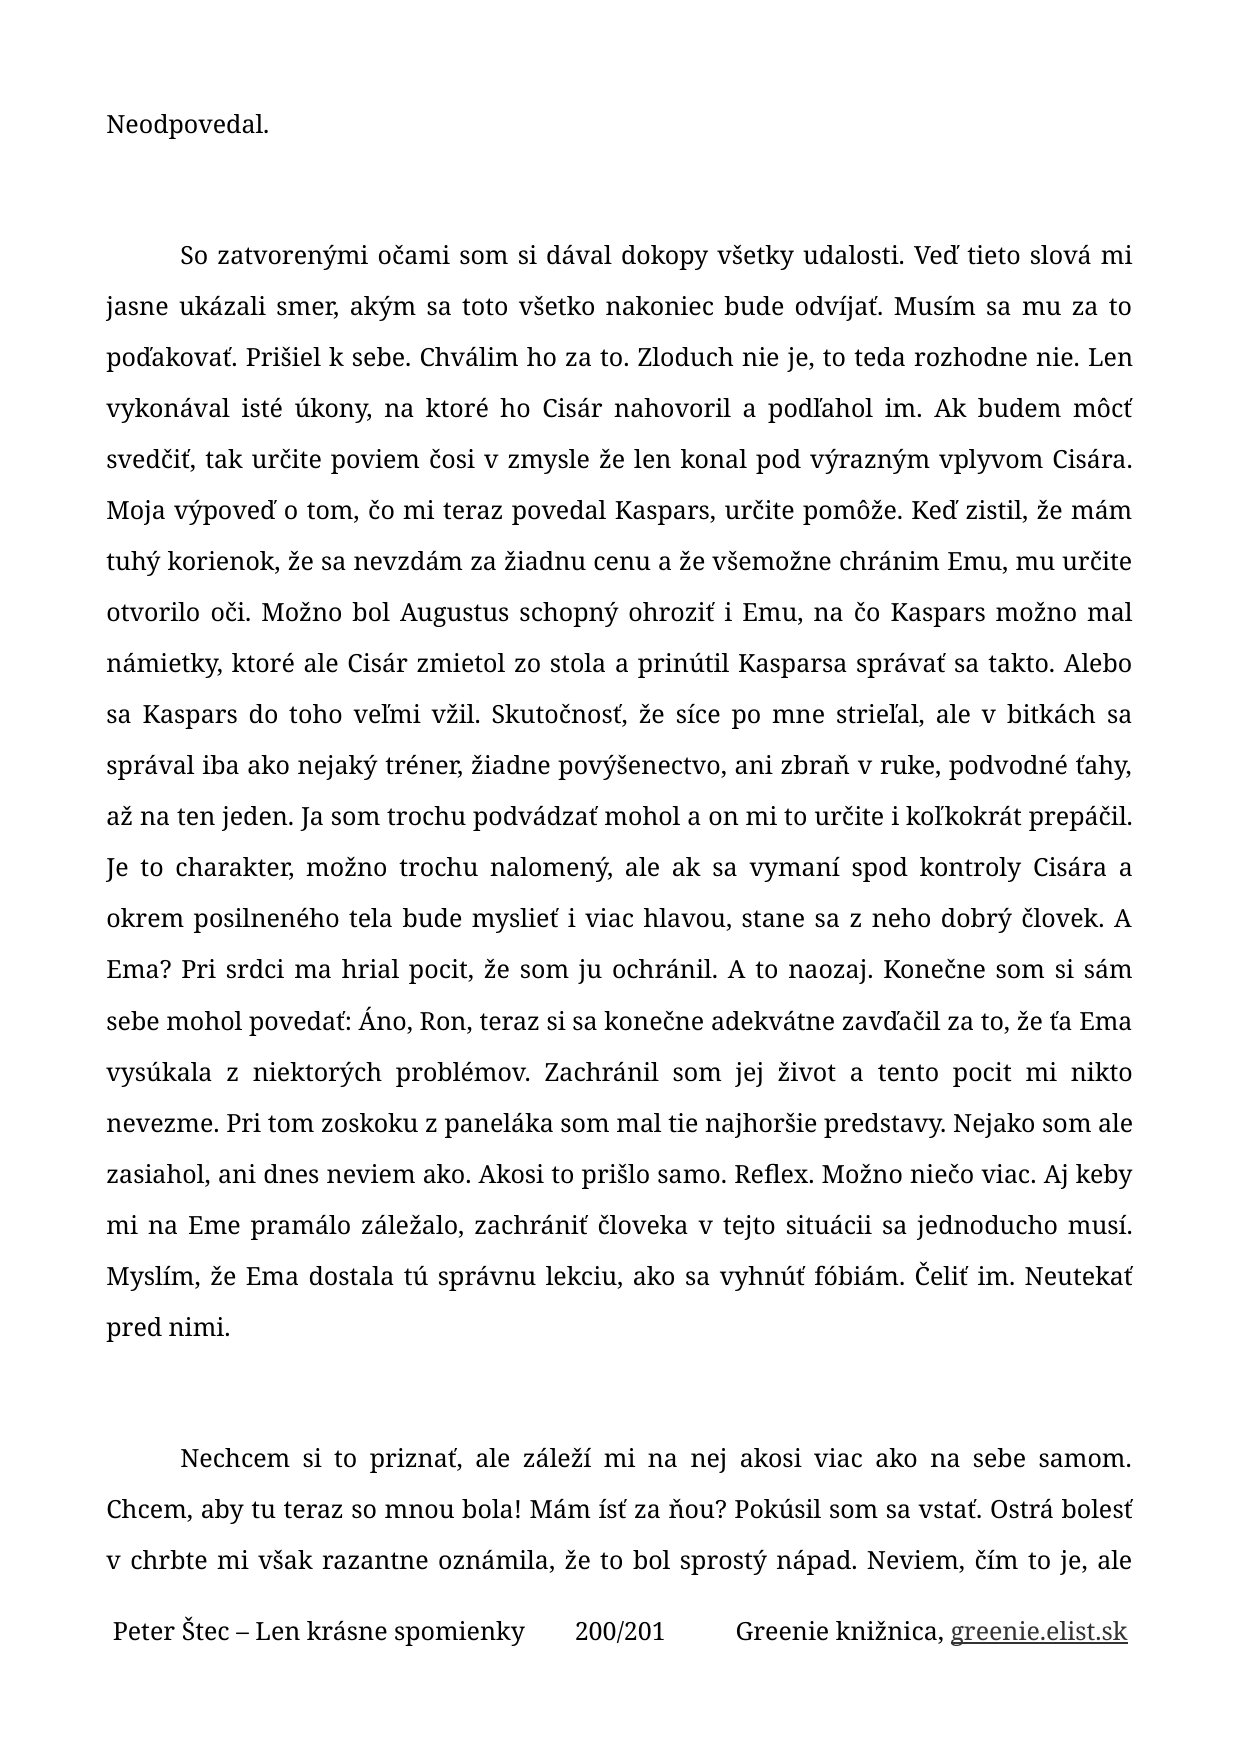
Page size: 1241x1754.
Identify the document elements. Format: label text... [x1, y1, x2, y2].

text Nechcem si to priznať, ale záleží mi na nej akosi viac ako na sebe samom. Chcem, aby tu teraz so mnou bola! Mám ísť za ňou? Pokúsil som sa vstať. Ostrá bolesť v chrbte mi však razantne oznámila, že to bol sprostý nápad. Neviem, čím to je, ale [106, 1441, 1134, 1577]
text Neodpovedal. [106, 106, 1134, 140]
text So zatvorenými očami som si dával dokopy všetky udalosti. Veď tieto slová mi jasne ukázali smer, akým sa toto všetko nakoniec bude odvíjať. Musím sa mu za to poďakovať. Prišiel k sebe. Chválim ho za to. Zloduch nie je, to teda rozhodne nie. Len vykonával isté úkony, na ktoré ho Cisár nahovoril a podľahol im. Ak budem môcť svedčiť, tak určite poviem čosi v zmysle že len konal pod výrazným vplyvom Cisára. Moja výpoveď o tom, čo mi teraz povedal Kaspars, určite pomôže. Keď zistil, že mám tuhý korienok, že sa nevzdám za žiadnu cenu a že všemožne chránim Emu, mu určite otvorilo oči. Možno bol Augustus schopný ohroziť i Emu, na čo Kaspars možno mal námietky, ktoré ale Cisár zmietol zo stola a prinútil Kasparsa správať sa takto. Alebo sa Kaspars do toho veľmi vžil. Skutočnosť, že síce po mne strieľal, ale v bitkách sa správal iba ako nejaký tréner, žiadne povýšenectvo, ani zbraň v ruke, podvodné ťahy, až na ten jeden. Ja som trochu podvádzať mohol a on mi to určite i koľkokrát prepáčil. Je to charakter, možno trochu nalomený, ale ak sa vymaní spod kontroly Cisára a okrem posilneného tela bude myslieť i viac hlavou, stane sa z neho dobrý človek. A Ema? Pri srdci ma hrial pocit, že som ju ochránil. A to naozaj. Konečne som si sám sebe mohol povedať: Áno, Ron, teraz si sa konečne adekvátne zavďačil za to, že ťa Ema vysúkala z niektorých problémov. Zachránil som jej život a tento pocit mi nikto nevezme. Pri tom zoskoku z paneláka som mal tie najhoršie predstavy. Nejako som ale zasiahol, ani dnes neviem ako. Akosi to prišlo samo. Reflex. Možno niečo viac. Aj keby mi na Eme pramálo záležalo, zachrániť človeka v tejto situácii sa jednoducho musí. Myslím, že Ema dostala tú správnu lekciu, ako sa vyhnúť fóbiám. Čeliť im. Neutekať pred nimi. [106, 237, 1134, 1343]
